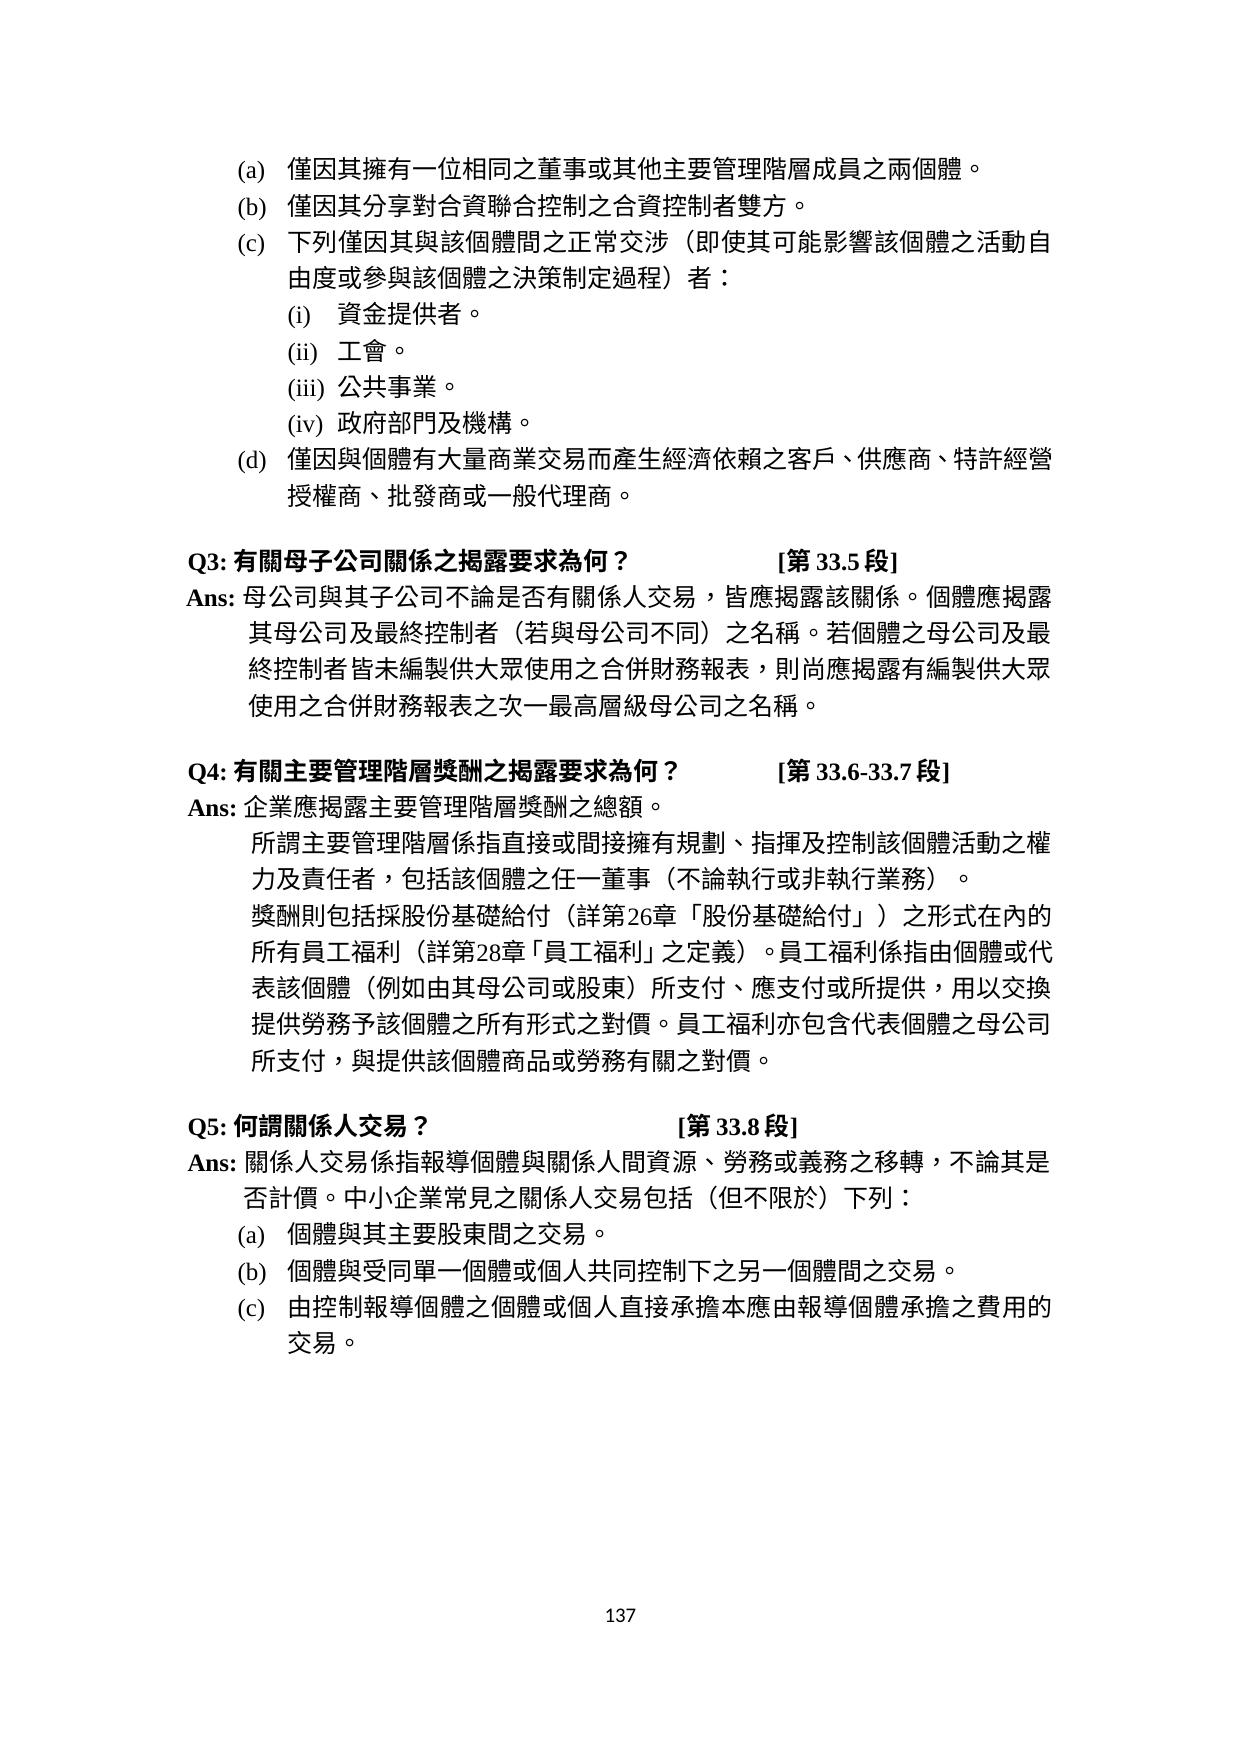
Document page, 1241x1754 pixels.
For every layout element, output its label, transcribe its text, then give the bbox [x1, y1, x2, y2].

list 僅因與個體有大量商業交易而產生經濟依賴之客戶、供應商、特許經營授權商、批發商或一般代理商。 [237, 440, 1053, 512]
list 僅因其擁有一位相同之董事或其他主要管理階層成員之兩個體。 [237, 150, 1053, 186]
list 個體與其主要股東間之交易。 [237, 1215, 1053, 1251]
text Ans: 企業應揭露主要管理階層獎酬之總額。 [187, 787, 1053, 824]
text 所謂主要管理階層係指直接或間接擁有規劃、指揮及控制該個體活動之權力及責任者，包括該個體之任一董事（不論執行或非執行業務）。 [251, 824, 1053, 896]
list 資金提供者。 [287, 295, 1053, 331]
list 僅因其分享對合資聯合控制之合資控制者雙方。 [237, 186, 1053, 222]
text Q5: 何謂關係人交易？ [第33.8段] [187, 1106, 1053, 1142]
text Ans: 母公司與其子公司不論是否有關係人交易，皆應揭露該關係。個體應揭露其母公司及最終控制者（若與母公司不同）之名稱。若個體之母公司及最終控制者皆未編製供大眾使用之合併財務報表，則尚應揭露有編製供大眾使用之合併財務報表之次一最高層級母公司之名稱。 [186, 577, 1053, 722]
list 公共事業。 [287, 367, 1053, 404]
text Q4: 有關主要管理階層獎酬之揭露要求為何？ [第33.6-33.7段] [187, 751, 1053, 787]
list 工會。 [287, 331, 1053, 367]
text Ans: 關係人交易係指報導個體與關係人間資源、勞務或義務之移轉，不論其是否計價。中小企業常見之關係人交易包括（但不限於）下列： [187, 1142, 1053, 1215]
list 由控制報導個體之個體或個人直接承擔本應由報導個體承擔之費用的交易。 [237, 1287, 1053, 1360]
text Q3: 有關母子公司關係之揭露要求為何？ [第33.5段] [187, 541, 1053, 577]
list 個體與受同單一個體或個人共同控制下之另一個體間之交易。 [237, 1251, 1053, 1287]
list 政府部門及機構。 [287, 404, 1053, 440]
list 下列僅因其與該個體間之正常交涉（即使其可能影響該個體之活動自由度或參與該個體之決策制定過程）者： [237, 222, 1053, 295]
text 獎酬則包括採股份基礎給付（詳第26章「股份基礎給付」）之形式在內的所有員工福利（詳第28章「員工福利」之定義）。員工福利係指由個體或代表該個體（例如由其母公司或股東）所支付、應支付或所提供，用以交換提供勞務予該個體之所有形式之對價。員工福利亦包含代表個體之母公司所支付，與提供該個體商品或勞務有關之對價。 [251, 896, 1053, 1077]
